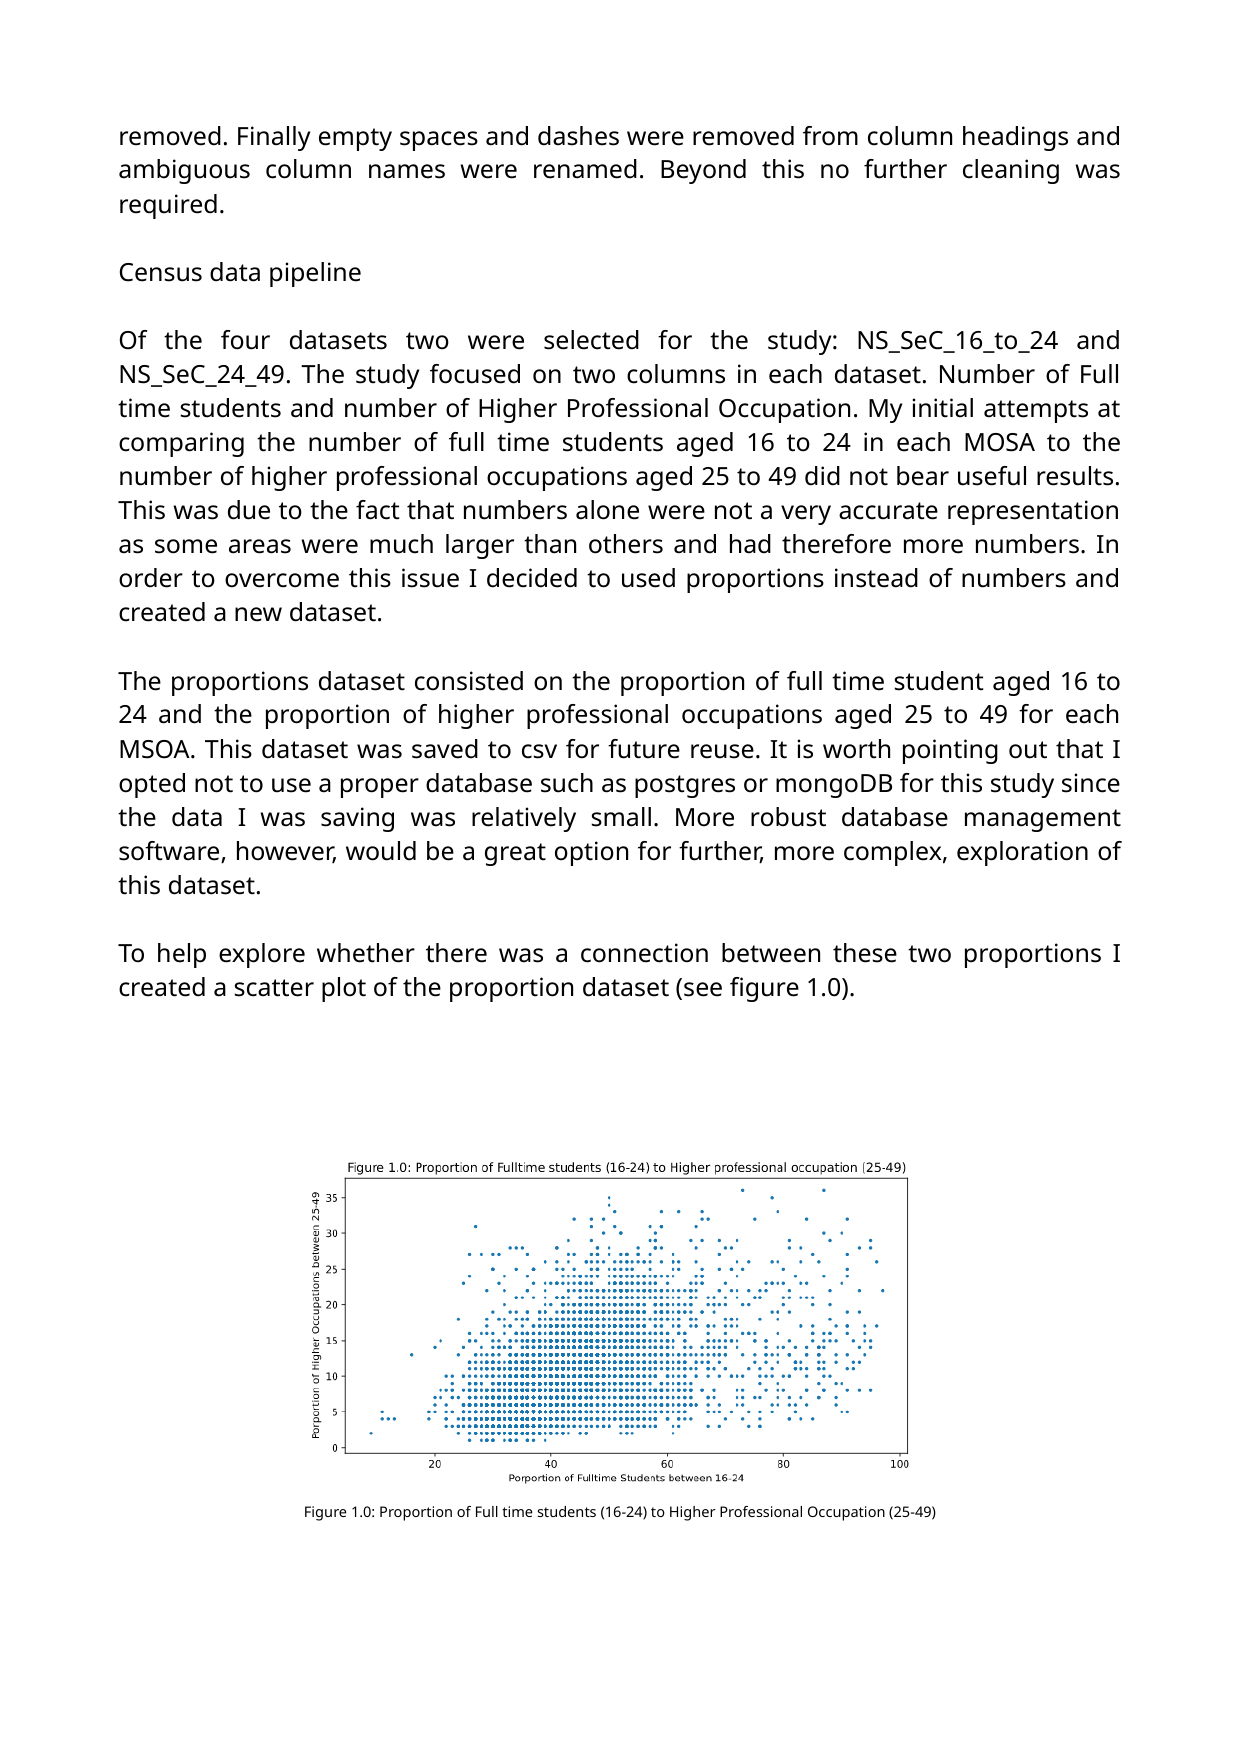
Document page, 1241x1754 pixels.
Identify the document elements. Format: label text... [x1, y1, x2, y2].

text The proportions dataset consisted on the proportion of full time student aged 16 to 24 and the proportion of higher professional occupations aged 25 to 49 for each MSOA. This dataset was saved to csv for future reuse. It is worth pointing out that I opted not to use a proper database such as postgres or mongoDB for this study since the data I was saving was relatively small. More robust database management software, however, would be a great option for further, more complex, exploration of this dataset. [118, 663, 1122, 902]
text Census data pipeline [118, 254, 1122, 288]
picture [292, 1140, 948, 1502]
text To help explore whether there was a connection between these two proportions I created a scatter plot of the proportion dataset (see figure 1.0). [118, 936, 1122, 1004]
text Figure 1.0: Proportion of Full time students (16-24) to Higher Professional Occupation (25-49) [118, 1140, 1122, 1522]
text removed. Finally empty spaces and dashes were removed from column headings and ambiguous column names were renamed. Beyond this no further cleaning was required. [118, 118, 1122, 220]
text Of the four datasets two were selected for the study: NS_SeC_16_to_24 and NS_SeC_24_49. The study focused on two columns in each dataset. Number of Full time students and number of Higher Professional Occupation. My initial attempts at comparing the number of full time students aged 16 to 24 in each MOSA to the number of higher professional occupations aged 25 to 49 did not bear useful results. This was due to the fact that numbers alone were not a very accurate representation as some areas were much larger than others and had therefore more numbers. In order to overcome this issue I decided to used proportions instead of numbers and created a new dataset. [118, 322, 1122, 629]
